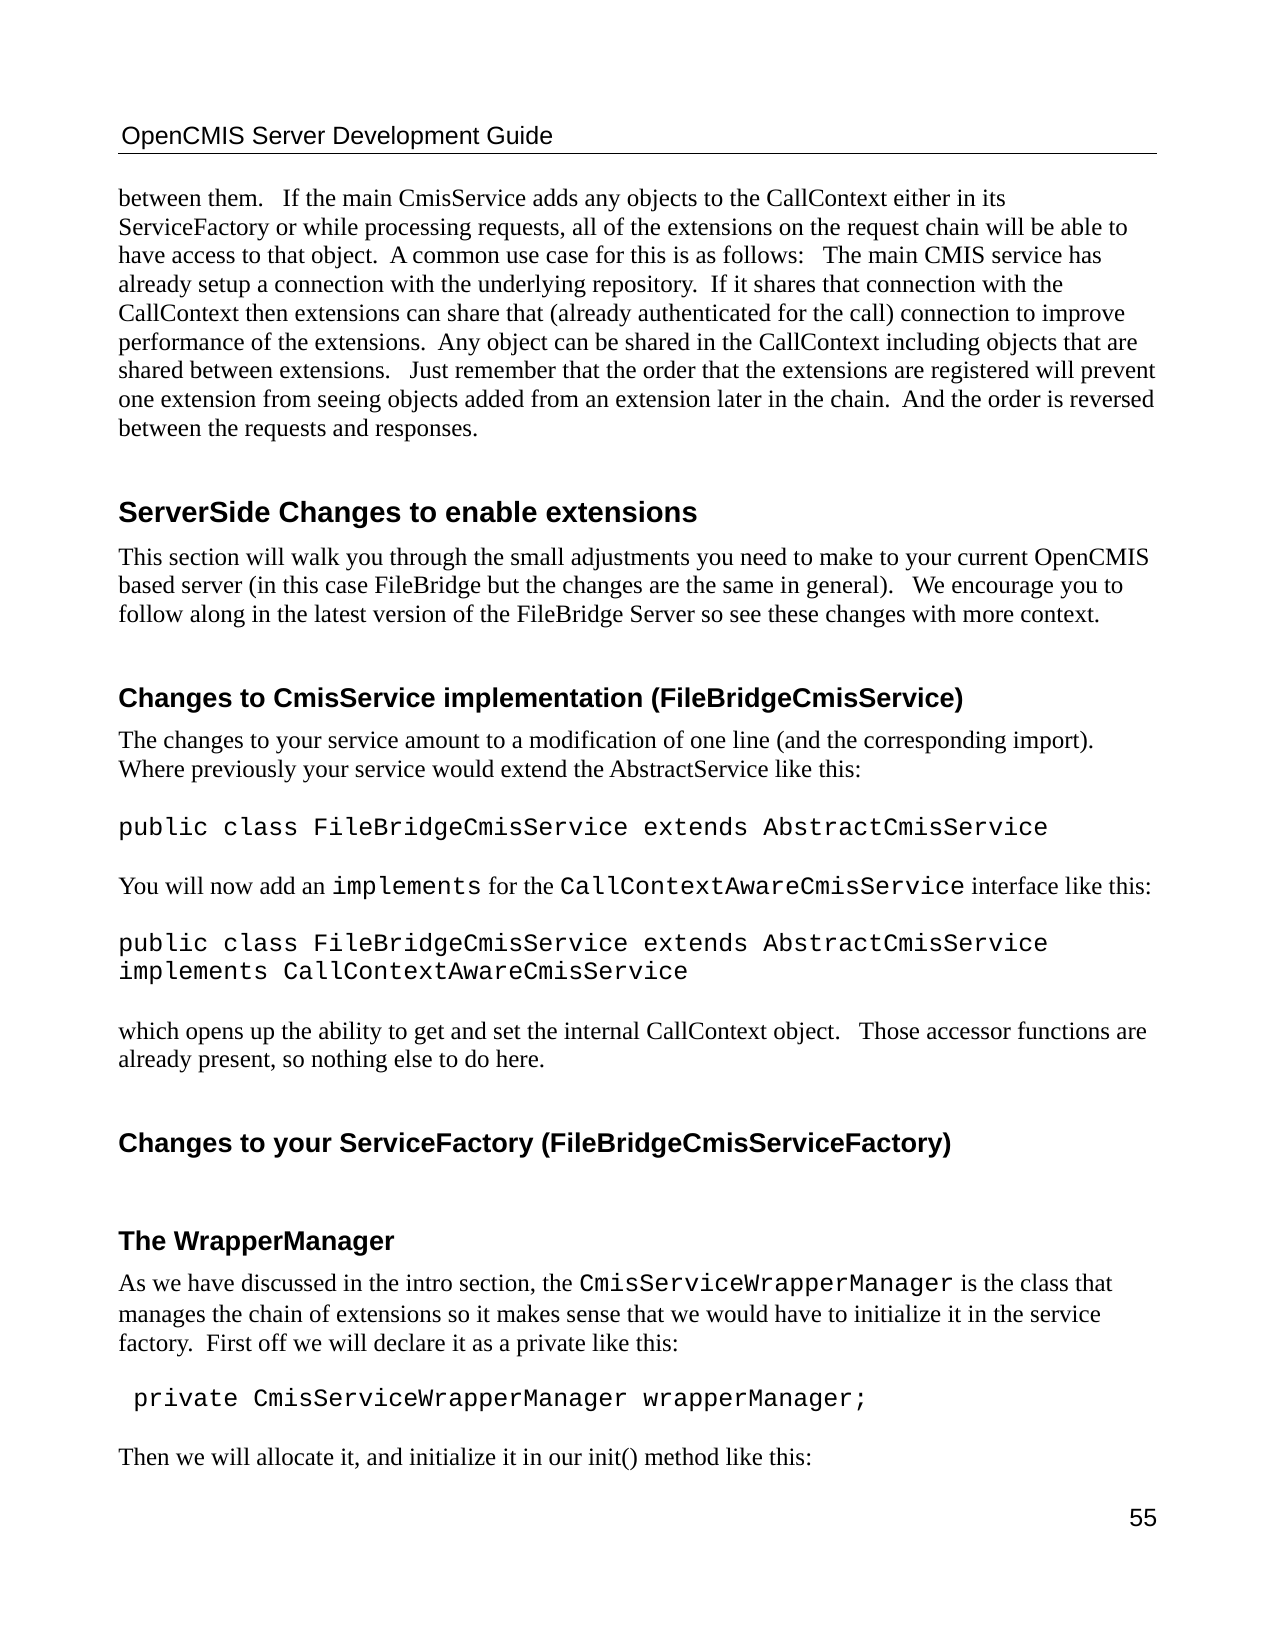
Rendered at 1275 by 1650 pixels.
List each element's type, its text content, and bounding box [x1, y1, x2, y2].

subtitle The WrapperManager [118, 1224, 1157, 1256]
text between them. If the main CmisService adds any objects to the CallContext either in its ServiceFactory or while processing requests, all of the extensions on the request chain will be able to have access to that object. A common use case for this is as follows: The main CMIS service has already setup a connection with the underlying repository. If it shares that connection with the CallContext then extensions can share that (already authenticated for the call) connection to improve performance of the extensions. Any object can be shared in the CallContext including objects that are shared between extensions. Just remember that the order that the extensions are registered will prevent one extension from seeing objects added from an extension later in the chain. And the order is reversed between the requests and responses. [118, 183, 1157, 442]
text Then we will allocate it, and initialize it in our init() method like this: [118, 1442, 1157, 1471]
subtitle Changes to CmisService implementation (FileBridgeCmisService) [118, 682, 1157, 713]
text public class FileBridgeCmisService extends AbstractCmisService [118, 812, 1157, 842]
subtitle ServerSide Changes to enable extensions [118, 496, 1157, 529]
text You will now add an implements for the CallContextAwareCmisService interface like this: [118, 871, 1157, 902]
text The changes to your service amount to a modification of one line (and the corresponding import). Where previously your service would extend the AbstractService like this: [118, 725, 1157, 783]
text As we have discussed in the intro section, the CmisServiceWrapperManager is the class that manages the chain of extensions so it makes sense that we would have to initialize it in the service factory. First off we will declare it as a private like this: [118, 1268, 1157, 1357]
subtitle Changes to your ServiceFactory (FileBridgeCmisServiceFactory) [118, 1127, 1157, 1158]
text private CmisServiceWrapperManager wrapperManager; [118, 1385, 1157, 1414]
text This section will walk you through the small adjustments you need to make to your current OpenCMIS based server (in this case FileBridge but the changes are the same in general). We encourage you to follow along in the latest version of the FileBridge Server so see these changes with more context. [118, 542, 1157, 628]
text public class FileBridgeCmisService extends AbstractCmisService implements CallContextAwareCmisService [118, 930, 1157, 987]
text which opens up the ability to get and set the internal CallContext object. Those accessor functions are already present, so nothing else to do here. [118, 1016, 1157, 1073]
